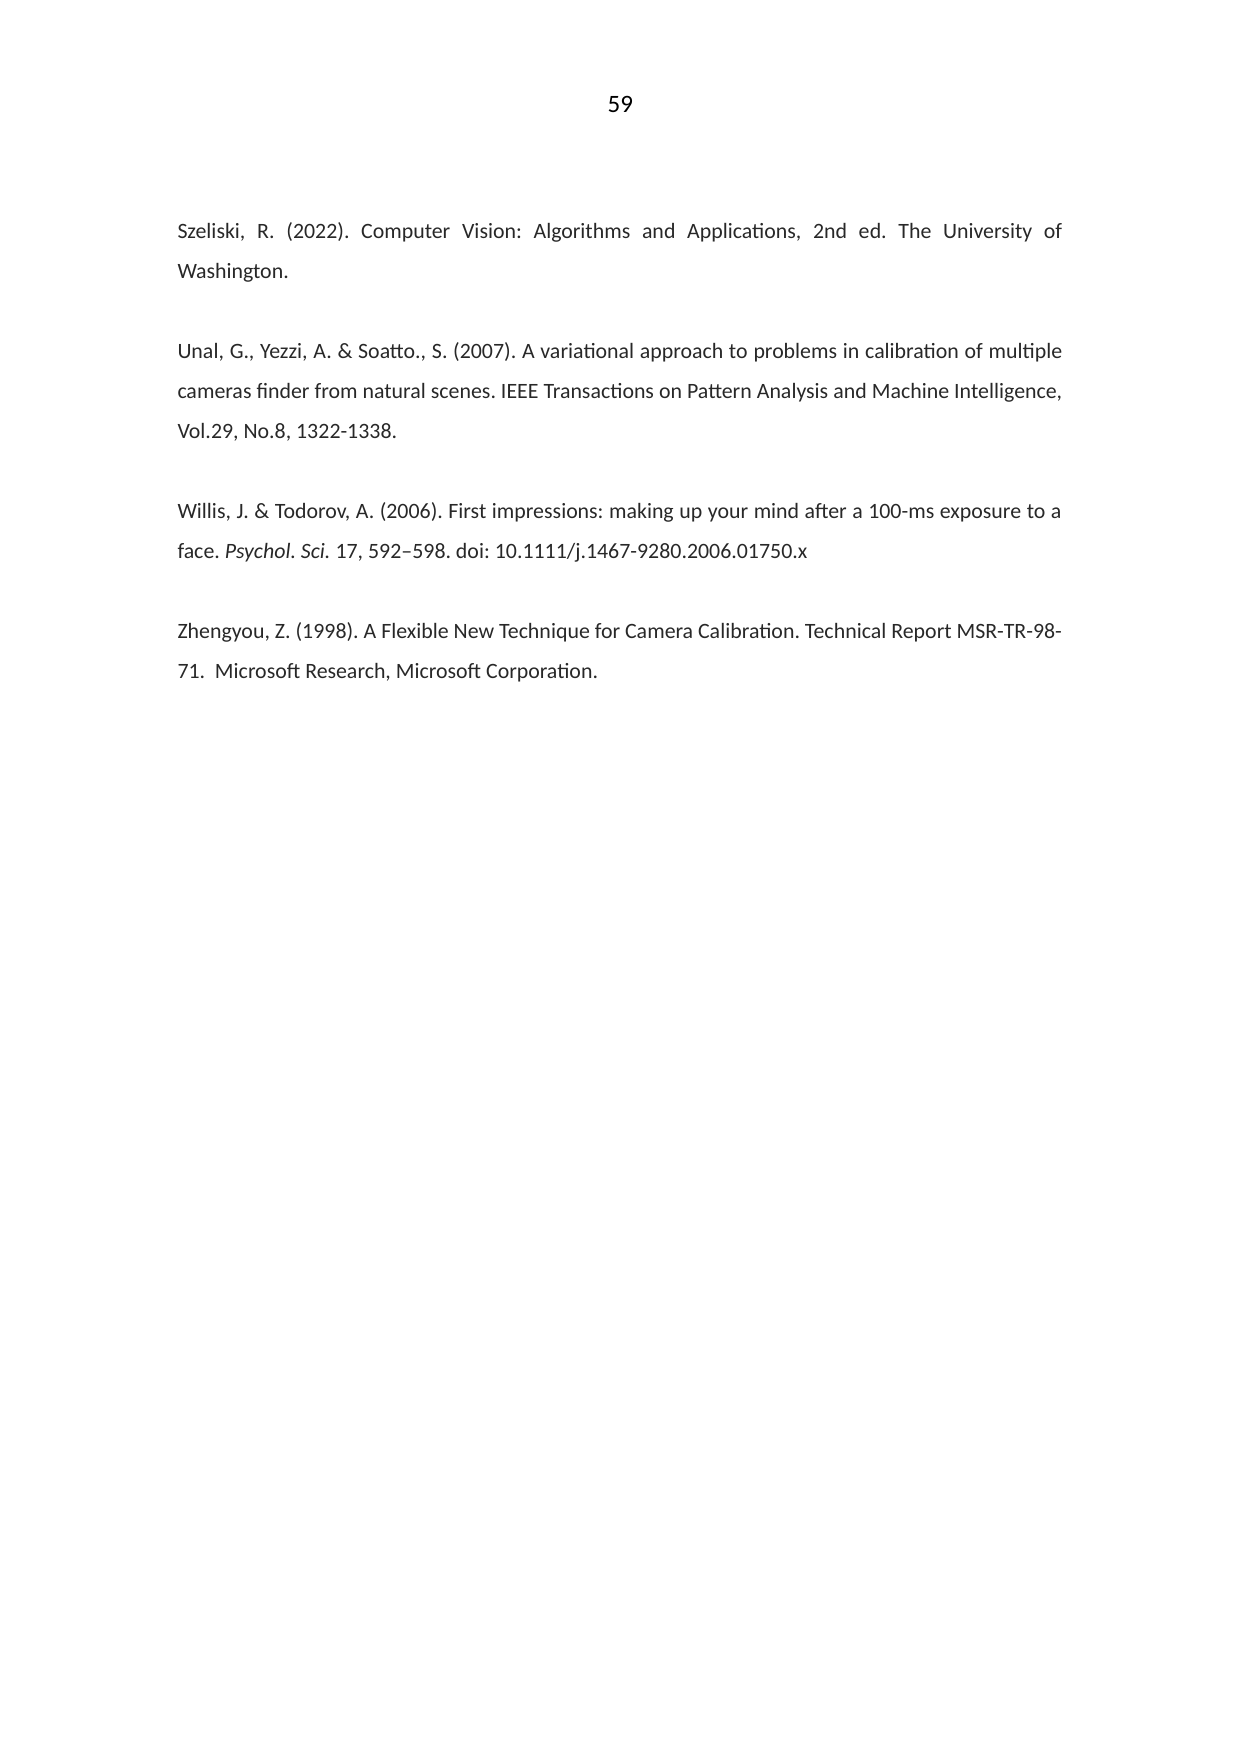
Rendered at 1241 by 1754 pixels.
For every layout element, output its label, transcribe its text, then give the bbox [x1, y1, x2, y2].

text Unal, G., Yezzi, A. & Soatto., S. (2007). A variational approach to problems in calibration of multiple cameras finder from natural scenes. IEEE Transactions on Pattern Analysis and Machine Intelligence, Vol.29, No.8, 1322-1338. [177, 337, 1063, 444]
text Willis, J. & Todorov, A. (2006). First impressions: making up your mind after a 100-ms exposure to a face. Psychol. Sci. 17, 592–598. doi: 10.1111/j.1467-9280.2006.01750.x [177, 497, 1063, 564]
text Zhengyou, Z. (1998). A Flexible New Technique for Camera Calibration. Technical Report MSR-TR-98-71. Microsoft Research, Microsoft Corporation. [177, 617, 1063, 684]
text Szeliski, R. (2022). Computer Vision: Algorithms and Applications, 2nd ed. The University of Washington. [177, 217, 1063, 284]
